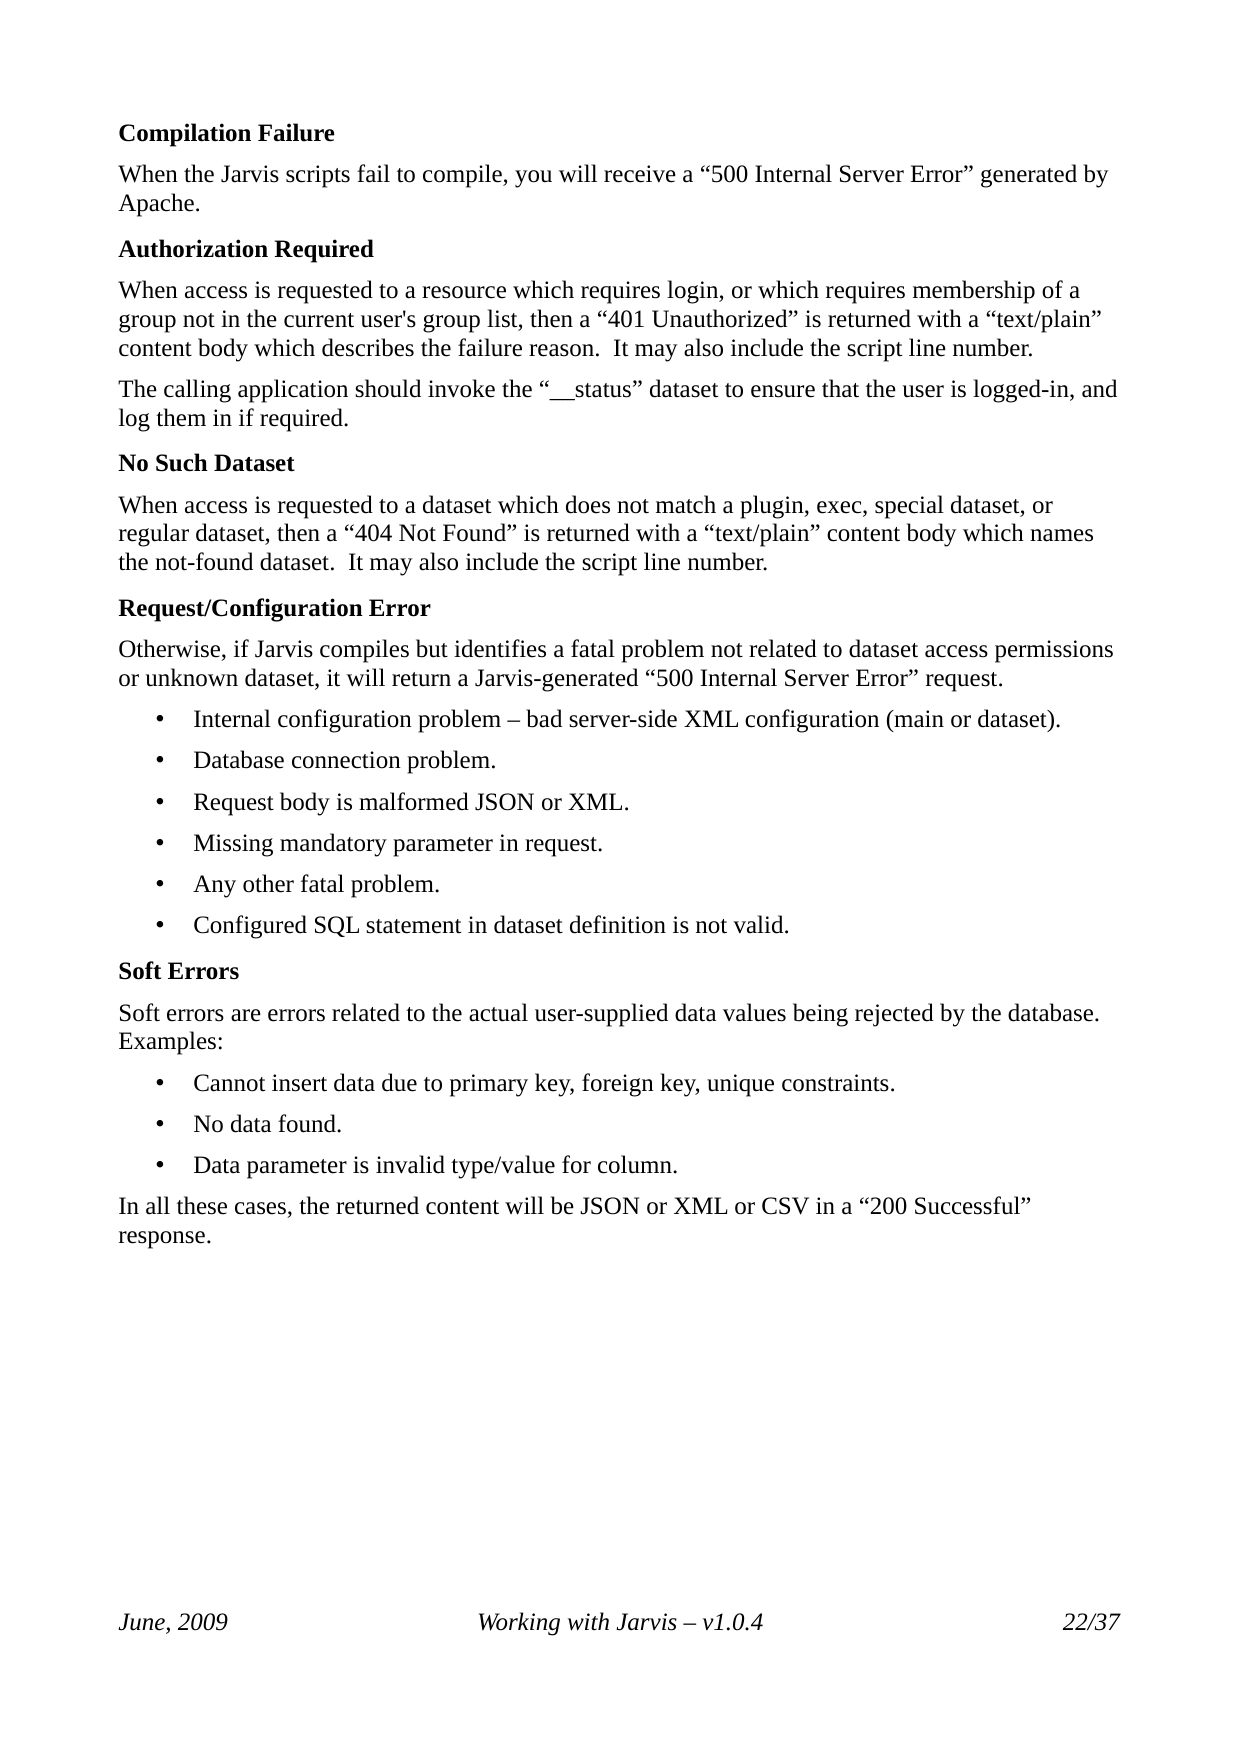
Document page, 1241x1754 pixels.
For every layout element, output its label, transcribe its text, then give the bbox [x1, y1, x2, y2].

text When access is requested to a resource which requires login, or which requires membership of a group not in the current user's group list, then a “401 Unauthorized” is returned with a “text/plain” content body which describes the failure reason. It may also include the script line number. [118, 275, 1122, 361]
list Any other fatal problem. [156, 869, 1122, 898]
text Soft errors are errors related to the actual user-supplied data values being rejected by the database. Examples: [118, 998, 1122, 1055]
text The calling application should invoke the “__status” dataset to ensure that the user is logged-in, and log them in if required. [118, 374, 1122, 431]
list No data found. [156, 1109, 1122, 1138]
list Missing mandatory parameter in request. [156, 828, 1122, 857]
text When the Jarvis scripts fail to compile, you will receive a “500 Internal Server Error” generated by Apache. [118, 159, 1122, 217]
list Cannot insert data due to primary key, foreign key, unique constraints. [156, 1068, 1122, 1096]
list Data parameter is invalid type/value for column. [156, 1150, 1122, 1179]
subtitle Soft Errors [118, 956, 1122, 985]
subtitle No Such Dataset [118, 448, 1122, 477]
list Configured SQL statement in dataset definition is not valid. [156, 911, 1122, 939]
subtitle Request/Configuration Error [118, 593, 1122, 622]
text In all these cases, the returned content will be JSON or XML or CSV in a “200 Successful” response. [118, 1191, 1122, 1249]
list Database connection problem. [156, 746, 1122, 774]
text When access is requested to a dataset which does not match a plugin, exec, special dataset, or regular dataset, then a “404 Not Found” is returned with a “text/plain” content body which names the not-found dataset. It may also include the script line number. [118, 490, 1122, 576]
subtitle Authorization Required [118, 234, 1122, 263]
subtitle Compilation Failure [118, 118, 1122, 147]
list Request body is malformed JSON or XML. [156, 787, 1122, 816]
text Otherwise, if Jarvis compiles but identifies a fatal problem not related to dataset access permissions or unknown dataset, it will return a Jarvis-generated “500 Internal Server Error” request. [118, 634, 1122, 692]
list Internal configuration problem – bad server-side XML configuration (main or dataset). [156, 704, 1122, 733]
